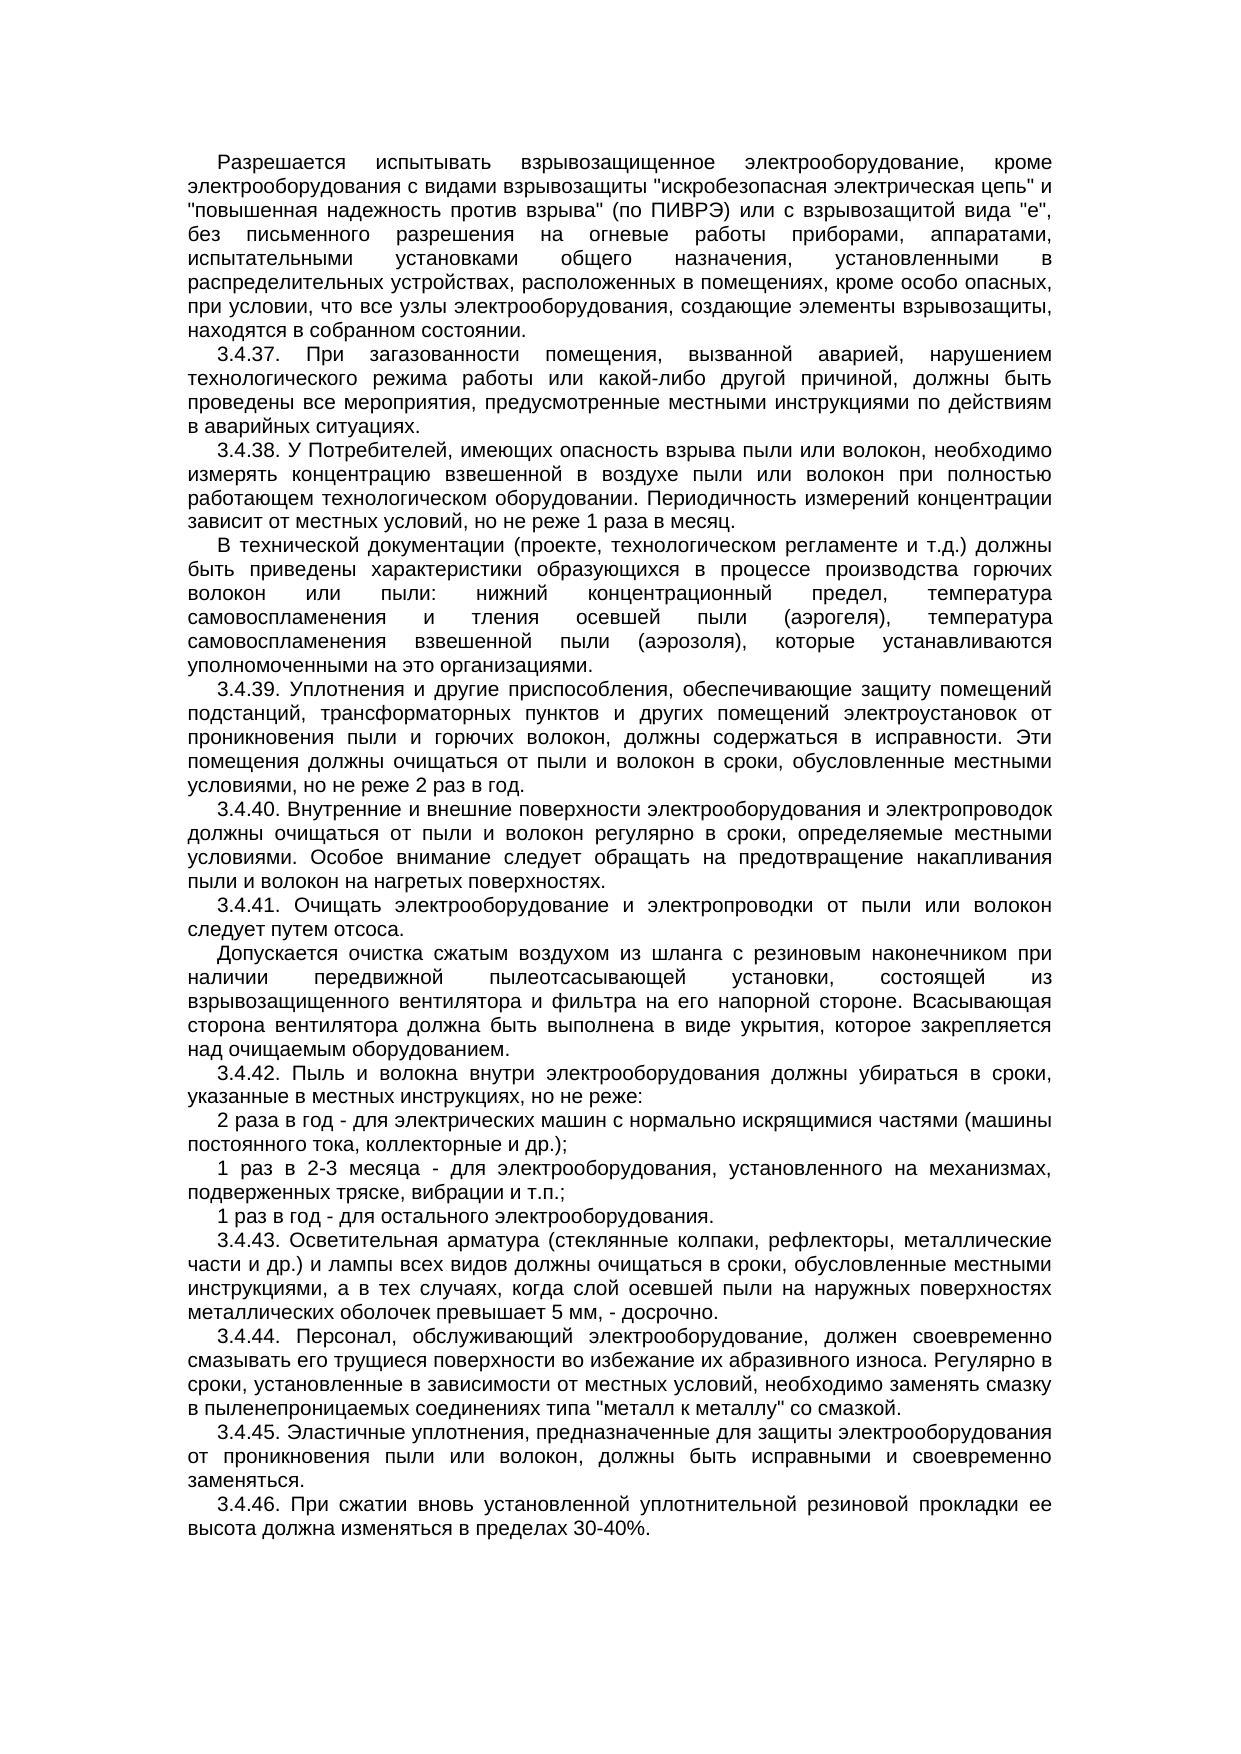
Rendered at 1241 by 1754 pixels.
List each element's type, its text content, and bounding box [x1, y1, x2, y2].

text 2 раза в год - для электрических машин с нормально искрящимися частями (машины постоянного тока, коллекторные и др.); [187, 1108, 1053, 1156]
text 1 раз в 2-3 месяца - для электрооборудования, установленного на механизмах, подверженных тряске, вибрации и т.п.; [187, 1156, 1053, 1204]
text Допускается очистка сжатым воздухом из шланга с резиновым наконечником при наличии передвижной пылеотсасывающей установки, состоящей из взрывозащищенного вентилятора и фильтра на его напорной стороне. Всасывающая сторона вентилятора должна быть выполнена в виде укрытия, которое закрепляется над очищаемым оборудованием. [187, 941, 1053, 1060]
text 1 раз в год - для остального электрооборудования. [187, 1204, 1053, 1228]
text 3.4.45. Эластичные уплотнения, предназначенные для защиты электрооборудования от проникновения пыли или волокон, должны быть исправными и своевременно заменяться. [187, 1420, 1053, 1492]
text Разрешается испытывать взрывозащищенное электрооборудование, кроме электрооборудования с видами взрывозащиты "искробезопасная электрическая цепь" и "повышенная надежность против взрыва" (по ПИВРЭ) или с взрывозащитой вида "е", без письменного разрешения на огневые работы приборами, аппаратами, испытательными установками общего назначения, установленными в распределительных устройствах, расположенных в помещениях, кроме особо опасных, при условии, что все узлы электрооборудования, создающие элементы взрывозащиты, находятся в собранном состоянии. [187, 150, 1053, 342]
text 3.4.44. Персонал, обслуживающий электрооборудование, должен своевременно смазывать его трущиеся поверхности во избежание их абразивного износа. Регулярно в сроки, установленные в зависимости от местных условий, необходимо заменять смазку в пыленепроницаемых соединениях типа "металл к металлу" со смазкой. [187, 1324, 1053, 1420]
text 3.4.41. Очищать электрооборудование и электропроводки от пыли или волокон следует путем отсоса. [187, 893, 1053, 941]
text 3.4.38. У Потребителей, имеющих опасность взрыва пыли или волокон, необходимо измерять концентрацию взвешенной в воздухе пыли или волокон при полностью работающем технологическом оборудовании. Периодичность измерений концентрации зависит от местных условий, но не реже 1 раза в месяц. [187, 437, 1053, 533]
text 3.4.43. Осветительная арматура (стеклянные колпаки, рефлекторы, металлические части и др.) и лампы всех видов должны очищаться в сроки, обусловленные местными инструкциями, а в тех случаях, когда слой осевшей пыли на наружных поверхностях металлических оболочек превышает 5 мм, - досрочно. [187, 1228, 1053, 1324]
text 3.4.40. Внутренние и внешние поверхности электрооборудования и электропроводок должны очищаться от пыли и волокон регулярно в сроки, определяемые местными условиями. Особое внимание следует обращать на предотвращение накапливания пыли и волокон на нагретых поверхностях. [187, 797, 1053, 893]
text В технической документации (проекте, технологическом регламенте и т.д.) должны быть приведены характеристики образующихся в процессе производства горючих волокон или пыли: нижний концентрационный предел, температура самовоспламенения и тления осевшей пыли (аэрогеля), температура самовоспламенения взвешенной пыли (аэрозоля), которые устанавливаются уполномоченными на это организациями. [187, 533, 1053, 677]
text 3.4.46. При сжатии вновь установленной уплотнительной резиновой прокладки ее высота должна изменяться в пределах 30-40%. [187, 1492, 1053, 1539]
text 3.4.39. Уплотнения и другие приспособления, обеспечивающие защиту помещений подстанций, трансформаторных пунктов и других помещений электроустановок от проникновения пыли и горючих волокон, должны содержаться в исправности. Эти помещения должны очищаться от пыли и волокон в сроки, обусловленные местными условиями, но не реже 2 раз в год. [187, 677, 1053, 797]
text 3.4.37. При загазованности помещения, вызванной аварией, нарушением технологического режима работы или какой-либо другой причиной, должны быть проведены все мероприятия, предусмотренные местными инструкциями по действиям в аварийных ситуациях. [187, 342, 1053, 437]
text 3.4.42. Пыль и волокна внутри электрооборудования должны убираться в сроки, указанные в местных инструкциях, но не реже: [187, 1060, 1053, 1108]
